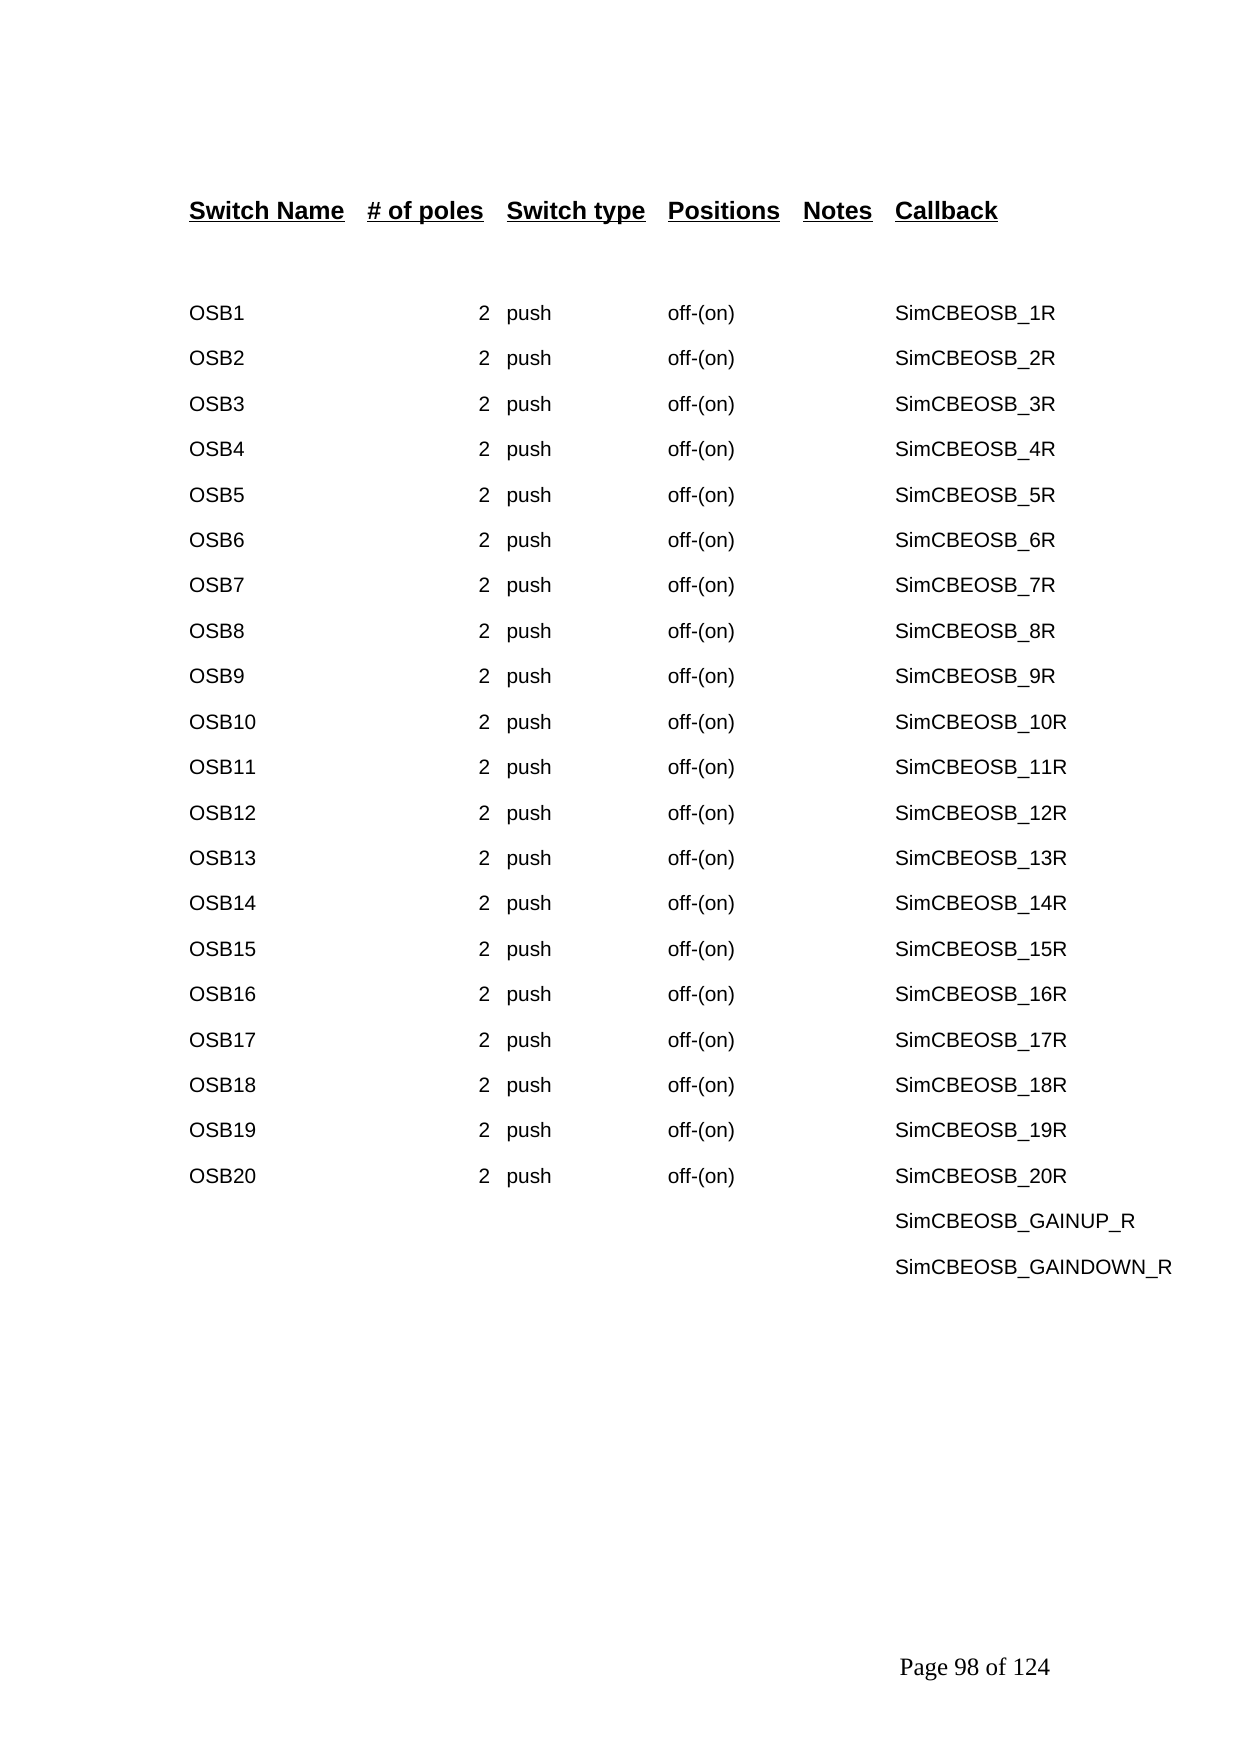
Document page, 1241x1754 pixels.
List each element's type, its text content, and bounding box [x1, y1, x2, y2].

table_cell 2 [359, 520, 498, 565]
table_cell push [498, 883, 659, 928]
table_cell 2 [359, 474, 498, 519]
table_cell [795, 520, 887, 565]
table_cell off-(on) [659, 1110, 794, 1155]
table_cell [795, 747, 887, 792]
table_cell OSB14 [181, 883, 359, 928]
table_cell off-(on) [659, 520, 794, 565]
table_cell SimCBEOSB_6R [887, 520, 1187, 565]
table_cell [659, 1246, 794, 1293]
table_cell OSB19 [181, 1110, 359, 1155]
table_cell off-(on) [659, 656, 794, 701]
table_cell [795, 1201, 887, 1246]
table_cell push [498, 383, 659, 429]
table_cell SimCBEOSB_20R [887, 1155, 1187, 1201]
table_cell off-(on) [659, 610, 794, 656]
table_cell push [498, 792, 659, 837]
table_cell off-(on) [659, 1019, 794, 1064]
table_cell off-(on) [659, 747, 794, 792]
table_cell off-(on) [659, 293, 794, 338]
table_cell off-(on) [659, 974, 794, 1019]
table_cell SimCBEOSB_11R [887, 747, 1187, 792]
table_cell SimCBEOSB_9R [887, 656, 1187, 701]
table_cell push [498, 701, 659, 747]
table_cell [359, 247, 498, 292]
table_cell [181, 1246, 359, 1293]
table_cell off-(on) [659, 792, 794, 837]
table_cell OSB5 [181, 474, 359, 519]
table_cell SimCBEOSB_16R [887, 974, 1187, 1019]
table_cell OSB13 [181, 838, 359, 883]
table_cell [795, 338, 887, 383]
table_cell OSB7 [181, 565, 359, 610]
table_cell push [498, 1065, 659, 1110]
table_cell OSB20 [181, 1155, 359, 1201]
table_cell 2 [359, 1110, 498, 1155]
table_cell 2 [359, 383, 498, 429]
table_cell [795, 838, 887, 883]
table_cell SimCBEOSB_18R [887, 1065, 1187, 1110]
table_cell OSB2 [181, 338, 359, 383]
table_cell [795, 883, 887, 928]
table_cell off-(on) [659, 928, 794, 974]
table_cell SimCBEOSB_GAINDOWN_R [887, 1246, 1187, 1293]
table_cell [795, 701, 887, 747]
table_cell OSB11 [181, 747, 359, 792]
table_cell [498, 247, 659, 292]
table_cell [795, 293, 887, 338]
table_cell OSB6 [181, 520, 359, 565]
table_cell SimCBEOSB_12R [887, 792, 1187, 837]
table_cell push [498, 293, 659, 338]
table_cell push [498, 1155, 659, 1201]
table_cell off-(on) [659, 838, 794, 883]
table_cell SimCBEOSB_15R [887, 928, 1187, 974]
table_cell SimCBEOSB_7R [887, 565, 1187, 610]
table_cell OSB4 [181, 429, 359, 474]
table_cell [795, 383, 887, 429]
table_cell 2 [359, 338, 498, 383]
table_cell push [498, 928, 659, 974]
table_cell SimCBEOSB_1R [887, 293, 1187, 338]
table_cell [659, 247, 794, 292]
table_cell 2 [359, 656, 498, 701]
table_cell [181, 1201, 359, 1246]
table_cell [795, 610, 887, 656]
table_cell push [498, 1110, 659, 1155]
table_cell push [498, 610, 659, 656]
table_cell SimCBEOSB_19R [887, 1110, 1187, 1155]
table_cell [795, 429, 887, 474]
table_cell [359, 1201, 498, 1246]
table_cell push [498, 747, 659, 792]
table_cell OSB18 [181, 1065, 359, 1110]
table_cell off-(on) [659, 474, 794, 519]
table_header Notes [795, 188, 887, 247]
table_cell [887, 247, 1187, 292]
table_cell [795, 1065, 887, 1110]
table_cell [795, 928, 887, 974]
table_cell [181, 247, 359, 292]
table_cell [498, 1246, 659, 1293]
table_cell 2 [359, 974, 498, 1019]
table_cell [795, 565, 887, 610]
table_cell off-(on) [659, 883, 794, 928]
table_cell 2 [359, 1065, 498, 1110]
table_cell 2 [359, 883, 498, 928]
table_cell SimCBEOSB_10R [887, 701, 1187, 747]
table_cell SimCBEOSB_13R [887, 838, 1187, 883]
table_cell OSB15 [181, 928, 359, 974]
table_cell SimCBEOSB_GAINUP_R [887, 1201, 1187, 1246]
table_cell OSB9 [181, 656, 359, 701]
table_cell [359, 1246, 498, 1293]
table_cell [795, 974, 887, 1019]
table_cell SimCBEOSB_3R [887, 383, 1187, 429]
table_cell 2 [359, 928, 498, 974]
table_cell push [498, 838, 659, 883]
table_cell push [498, 974, 659, 1019]
table_cell 2 [359, 747, 498, 792]
table_cell [795, 1110, 887, 1155]
table_cell off-(on) [659, 338, 794, 383]
table_cell off-(on) [659, 429, 794, 474]
table_cell push [498, 656, 659, 701]
table_cell [795, 247, 887, 292]
table_cell push [498, 1019, 659, 1064]
table_cell push [498, 338, 659, 383]
table_cell 2 [359, 1019, 498, 1064]
table_cell OSB1 [181, 293, 359, 338]
table_cell [795, 1246, 887, 1293]
table_cell [498, 1201, 659, 1246]
table_cell off-(on) [659, 701, 794, 747]
table_cell off-(on) [659, 1155, 794, 1201]
table_cell OSB3 [181, 383, 359, 429]
table_cell SimCBEOSB_17R [887, 1019, 1187, 1064]
table_header Switch type [498, 188, 659, 247]
table_cell [795, 1155, 887, 1201]
table_cell OSB8 [181, 610, 359, 656]
table_cell [659, 1201, 794, 1246]
table_header Switch Name [181, 188, 359, 247]
table_cell SimCBEOSB_14R [887, 883, 1187, 928]
table_cell [795, 474, 887, 519]
table_cell 2 [359, 610, 498, 656]
table_cell 2 [359, 1155, 498, 1201]
table_cell OSB16 [181, 974, 359, 1019]
table_cell SimCBEOSB_4R [887, 429, 1187, 474]
table_header Callback [887, 188, 1187, 247]
table_cell push [498, 565, 659, 610]
table_header # of poles [359, 188, 498, 247]
table_cell SimCBEOSB_8R [887, 610, 1187, 656]
table_cell [795, 656, 887, 701]
table_cell [795, 1019, 887, 1064]
table_cell off-(on) [659, 383, 794, 429]
table_cell 2 [359, 565, 498, 610]
table_cell off-(on) [659, 1065, 794, 1110]
table_cell off-(on) [659, 565, 794, 610]
table_cell 2 [359, 792, 498, 837]
table_cell OSB17 [181, 1019, 359, 1064]
table_cell OSB10 [181, 701, 359, 747]
table_header Positions [659, 188, 794, 247]
table_cell SimCBEOSB_2R [887, 338, 1187, 383]
table_cell 2 [359, 701, 498, 747]
table_cell 2 [359, 293, 498, 338]
table_cell push [498, 429, 659, 474]
table_cell 2 [359, 838, 498, 883]
table_cell [795, 792, 887, 837]
table_cell push [498, 520, 659, 565]
table_cell push [498, 474, 659, 519]
table_cell OSB12 [181, 792, 359, 837]
table_cell 2 [359, 429, 498, 474]
table_cell SimCBEOSB_5R [887, 474, 1187, 519]
